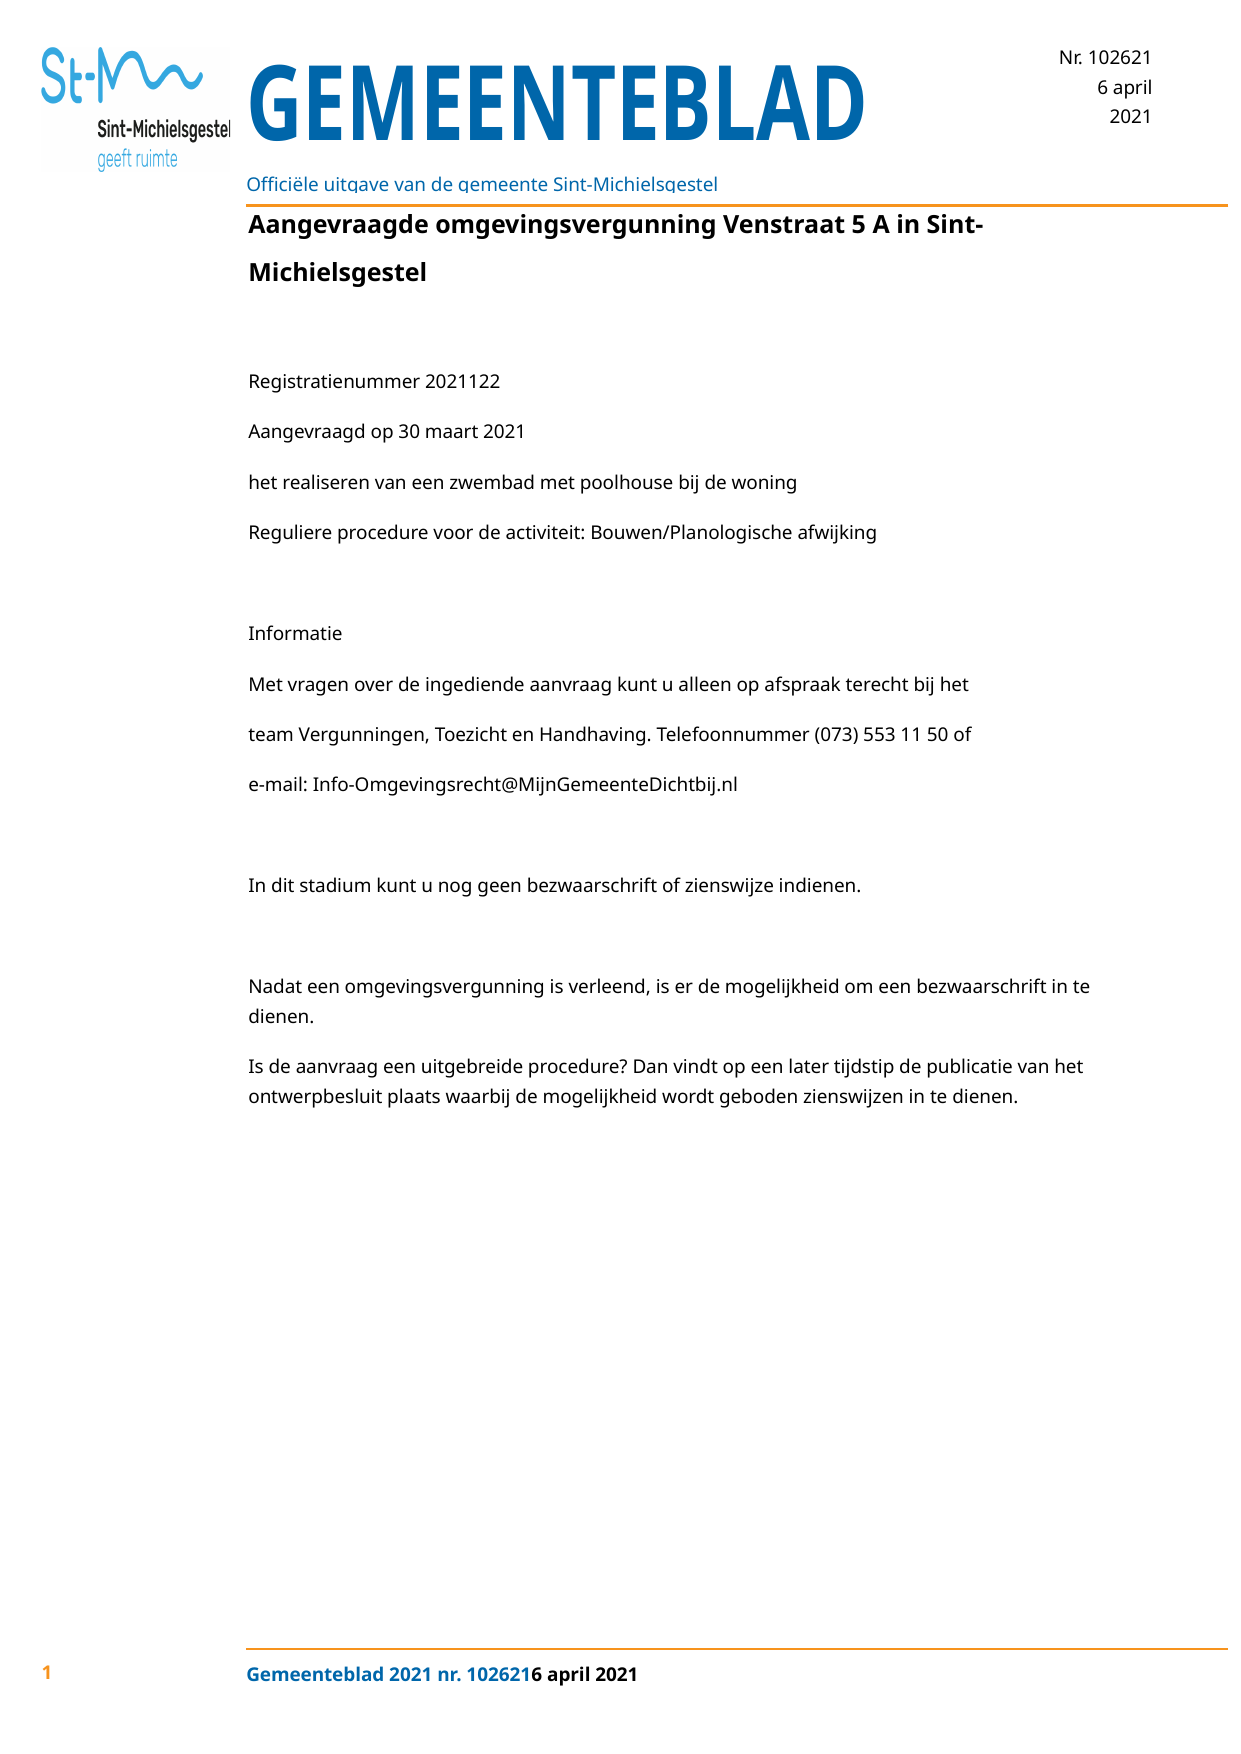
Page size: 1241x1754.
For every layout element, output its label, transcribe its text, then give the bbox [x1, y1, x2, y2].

text het realiseren van een zwembad met poolhouse bij de woning [248, 469, 1152, 495]
text Aangevraagd op 30 maart 2021 [248, 419, 1152, 444]
text Reguliere procedure voor de activiteit: Bouwen/Planologische afwijking [248, 519, 1152, 545]
text e-mail: Info-Omgevingsrecht@MijnGemeenteDichtbij.nl [248, 772, 1152, 797]
text Met vragen over de ingediende aanvraag kunt u alleen op afspraak terecht bij het [248, 671, 1152, 697]
text team Vergunningen, Toezicht en Handhaving. Telefoonnummer (073) 553 11 50 of [248, 721, 1152, 747]
text Is de aanvraag een uitgebreide procedure? Dan vindt op een later tijdstip de publicatie van het ontwerpbesluit plaats waarbij de mogelijkheid wordt geboden zienswijzen in te dienen. [248, 1053, 1152, 1109]
text Informatie [248, 620, 1152, 646]
text Registratienummer 2021122 [248, 368, 1152, 394]
picture [41, 47, 231, 172]
text Aangevraagde omgevingsvergunning Venstraat 5 A in Sint-Michielsgestel [248, 207, 1152, 288]
text Nadat een omgevingsvergunning is verleend, is er de mogelijkheid om een bezwaarschrift in te dienen. [248, 973, 1152, 1029]
text In dit stadium kunt u nog geen bezwaarschrift of zienswijze indienen. [248, 872, 1152, 898]
